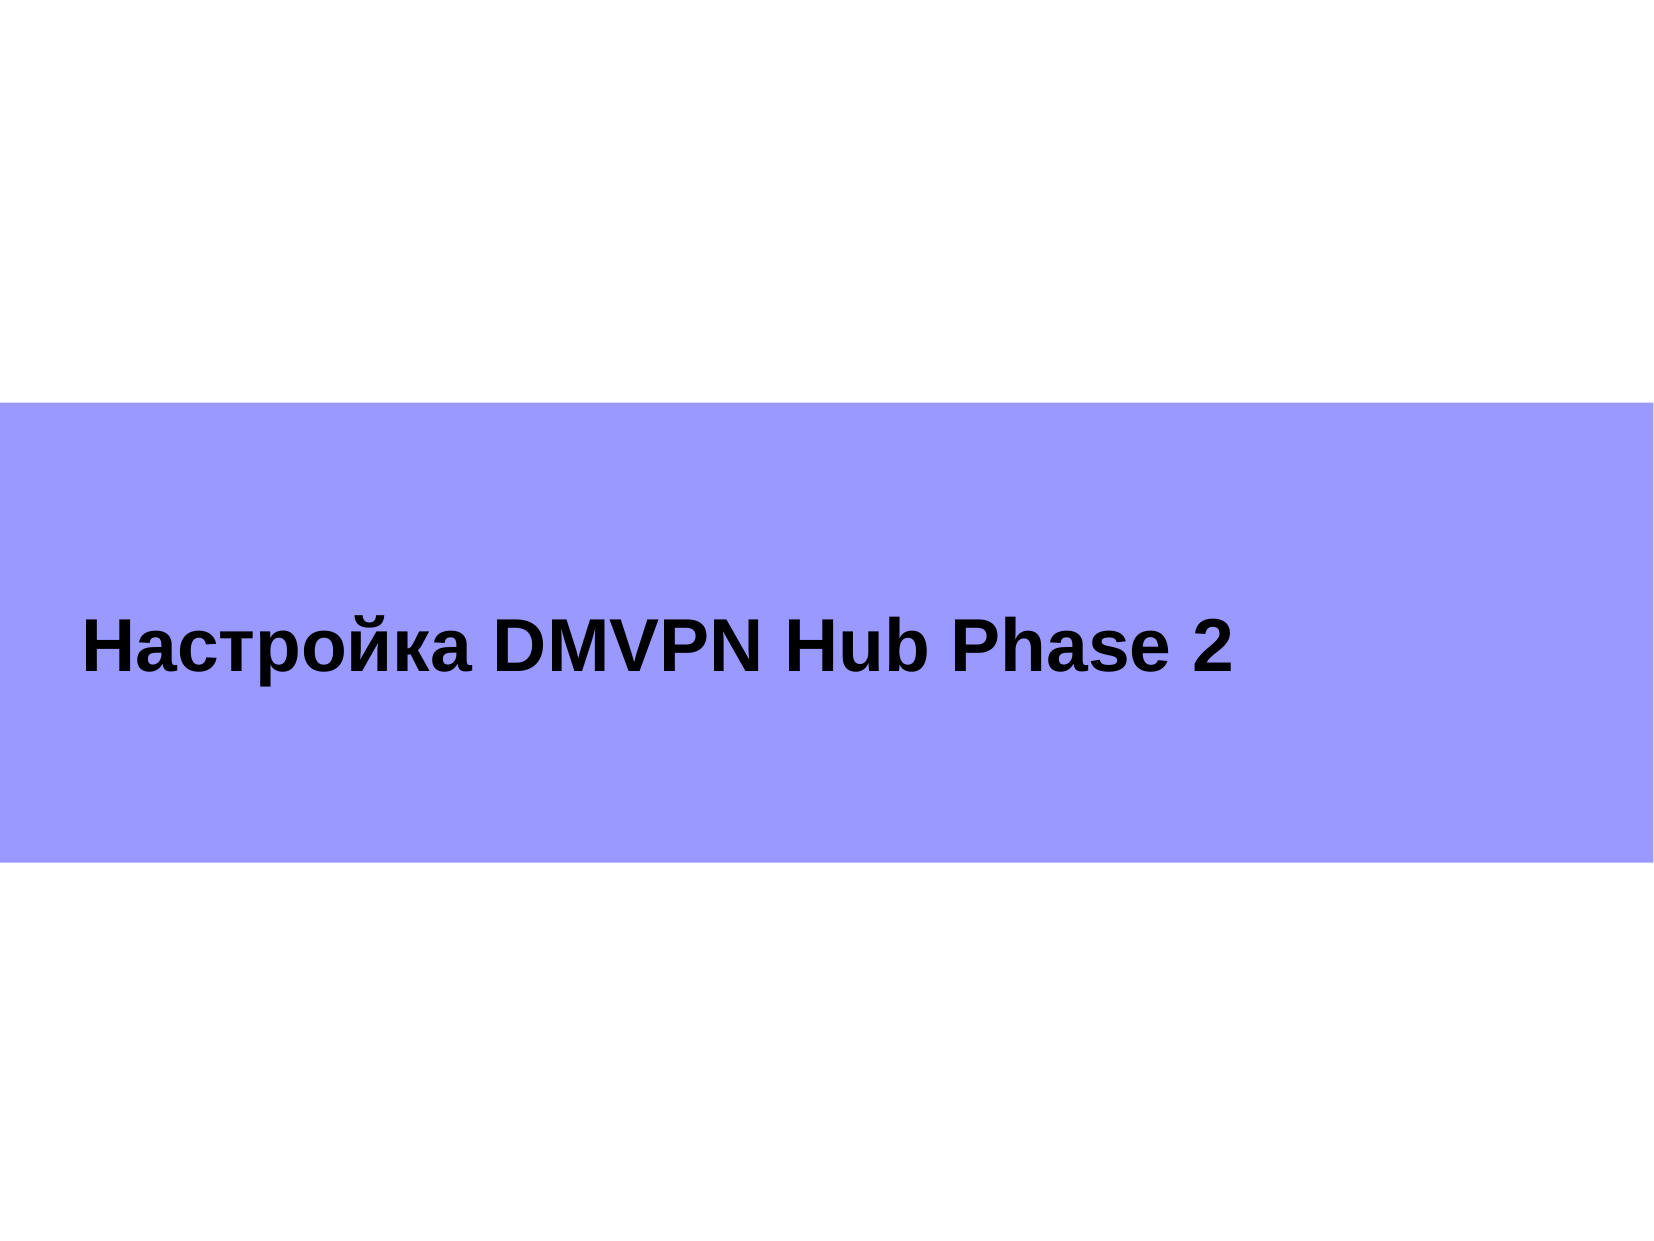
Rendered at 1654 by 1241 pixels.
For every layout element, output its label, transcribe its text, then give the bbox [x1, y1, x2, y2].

text_box Настройка DMVPN Hub Phase 2 [67, 600, 1530, 772]
